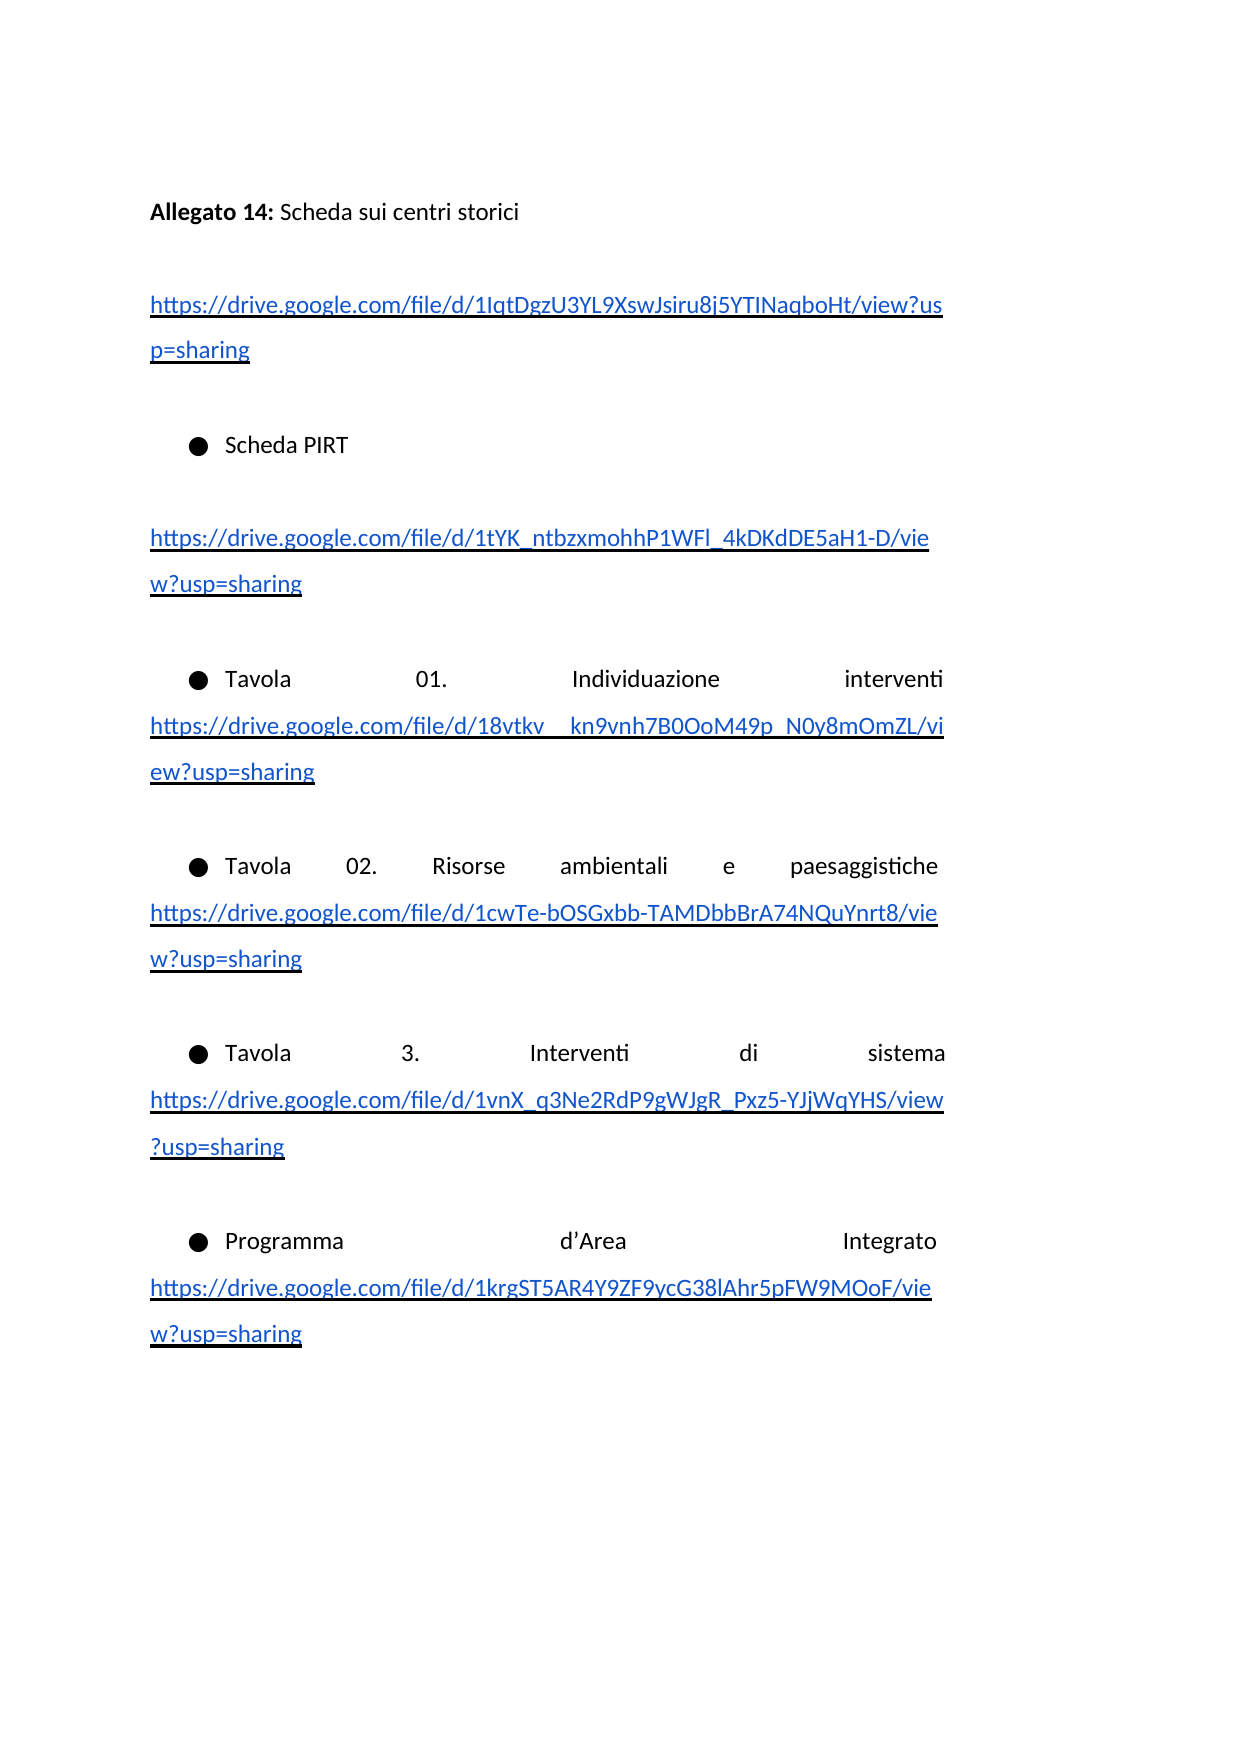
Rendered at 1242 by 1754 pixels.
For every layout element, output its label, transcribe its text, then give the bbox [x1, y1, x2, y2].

list ew?usp=sharing [150, 739, 944, 786]
list Tavola 02. Risorse ambientali e paesaggistiche https://drive.google.com/file/d/1cwTe-bOSGxbb-TAMDbbBrA74NQuYnrt8/vie w?usp=sharing [150, 848, 939, 974]
list Programma d’Area Integrato https://drive.google.com/file/d/1krgST5AR4Y9ZF9ycG38lAhr5pFW9MOoF/vie w?usp=sharing [150, 1223, 937, 1349]
list Scheda PIRT [187, 427, 1242, 461]
list Tavola 3. Interventi di sistema https://drive.google.com/file/d/1vnX_q3Ne2RdP9gWJgR_Pxz5-YJjWqYHS/view [150, 1035, 946, 1115]
text https://drive.google.com/file/d/1IqtDgzU3YL9XswJsiru8j5YTINaqboHt/view?us p=sharing [150, 289, 963, 365]
text https://drive.google.com/file/d/1tYK_ntbzxmohhP1WFl_4kDKdDE5aH1-D/vie w?usp=sharing [150, 522, 963, 598]
list Tavola 01. Individuazione interventi https://drive.google.com/file/d/18vtkv kn9vnh7B0OoM49p_N0y8mOmZL/vi [150, 660, 944, 736]
text Allegato 14: Scheda sui centri storici [150, 197, 1242, 227]
text ?usp=sharing [150, 1131, 1242, 1161]
